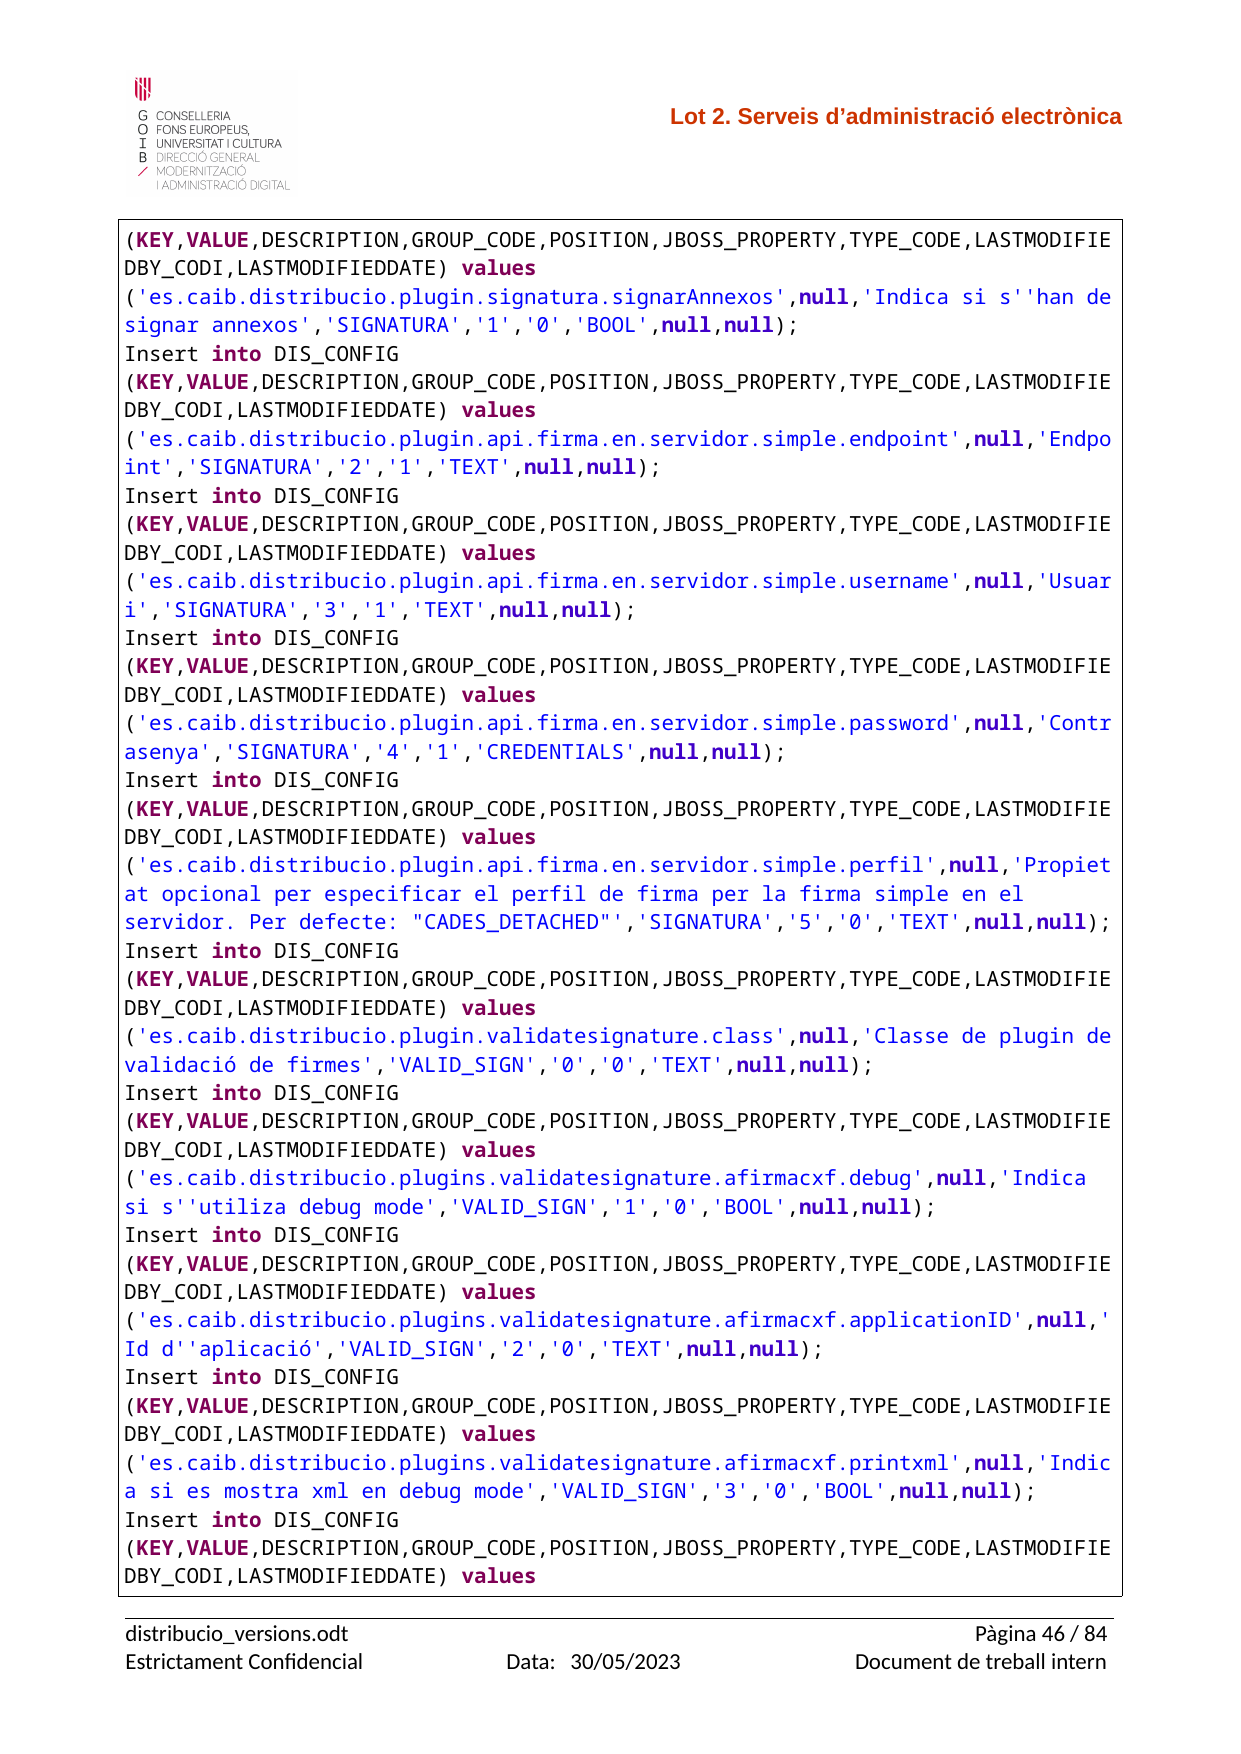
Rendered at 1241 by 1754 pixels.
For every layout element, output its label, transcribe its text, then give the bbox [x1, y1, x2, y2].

picture [126, 70, 299, 197]
table_header (KEY,VALUE,DESCRIPTION,GROUP_CODE,POSITION,JBOSS_PROPERTY,TYPE_CODE,LASTMODIFIEDBY_CODI,LASTMODIFIEDDATE) values ('es.caib.distribucio.plugin.signatura.signarAnnexos',null,'Indica si s''han de signar annexos','SIGNATURA','1','0','BOOL',null,null); Insert into DIS_CONFIG (KEY,VALUE,DESCRIPTION,GROUP_CODE,POSITION,JBOSS_PROPERTY,TYPE_CODE,LASTMODIFIEDBY_CODI,LASTMODIFIEDDATE) values ('es.caib.distribucio.plugin.api.firma.en.servidor.simple.endpoint',null,'Endpoint','SIGNATURA','2','1','TEXT',null,null); Insert into DIS_CONFIG (KEY,VALUE,DESCRIPTION,GROUP_CODE,POSITION,JBOSS_PROPERTY,TYPE_CODE,LASTMODIFIEDBY_CODI,LASTMODIFIEDDATE) values ('es.caib.distribucio.plugin.api.firma.en.servidor.simple.username',null,'Usuari','SIGNATURA','3','1','TEXT',null,null); Insert into DIS_CONFIG (KEY,VALUE,DESCRIPTION,GROUP_CODE,POSITION,JBOSS_PROPERTY,TYPE_CODE,LASTMODIFIEDBY_CODI,LASTMODIFIEDDATE) values ('es.caib.distribucio.plugin.api.firma.en.servidor.simple.password',null,'Contrasenya','SIGNATURA','4','1','CREDENTIALS',null,null); Insert into DIS_CONFIG (KEY,VALUE,DESCRIPTION,GROUP_CODE,POSITION,JBOSS_PROPERTY,TYPE_CODE,LASTMODIFIEDBY_CODI,LASTMODIFIEDDATE) values ('es.caib.distribucio.plugin.api.firma.en.servidor.simple.perfil',null,'Propietat opcional per especificar el perfil de firma per la firma simple en el servidor. Per defecte: "CADES_DETACHED"','SIGNATURA','5','0','TEXT',null,null); Insert into DIS_CONFIG (KEY,VALUE,DESCRIPTION,GROUP_CODE,POSITION,JBOSS_PROPERTY,TYPE_CODE,LASTMODIFIEDBY_CODI,LASTMODIFIEDDATE) values ('es.caib.distribucio.plugin.validatesignature.class',null,'Classe de plugin de validació de firmes','VALID_SIGN','0','0','TEXT',null,null); Insert into DIS_CONFIG (KEY,VALUE,DESCRIPTION,GROUP_CODE,POSITION,JBOSS_PROPERTY,TYPE_CODE,LASTMODIFIEDBY_CODI,LASTMODIFIEDDATE) values ('es.caib.distribucio.plugins.validatesignature.afirmacxf.debug',null,'Indica si s''utiliza debug mode','VALID_SIGN','1','0','BOOL',null,null); Insert into DIS_CONFIG (KEY,VALUE,DESCRIPTION,GROUP_CODE,POSITION,JBOSS_PROPERTY,TYPE_CODE,LASTMODIFIEDBY_CODI,LASTMODIFIEDDATE) values ('es.caib.distribucio.plugins.validatesignature.afirmacxf.applicationID',null,'Id d''aplicació','VALID_SIGN','2','0','TEXT',null,null); Insert into DIS_CONFIG (KEY,VALUE,DESCRIPTION,GROUP_CODE,POSITION,JBOSS_PROPERTY,TYPE_CODE,LASTMODIFIEDBY_CODI,LASTMODIFIEDDATE) values ('es.caib.distribucio.plugins.validatesignature.afirmacxf.printxml',null,'Indica si es mostra xml en debug mode','VALID_SIGN','3','0','BOOL',null,null); Insert into DIS_CONFIG (KEY,VALUE,DESCRIPTION,GROUP_CODE,POSITION,JBOSS_PROPERTY,TYPE_CODE,LASTMODIFIEDBY_CODI,LASTMODIFIEDDATE) values [119, 220, 1122, 1596]
